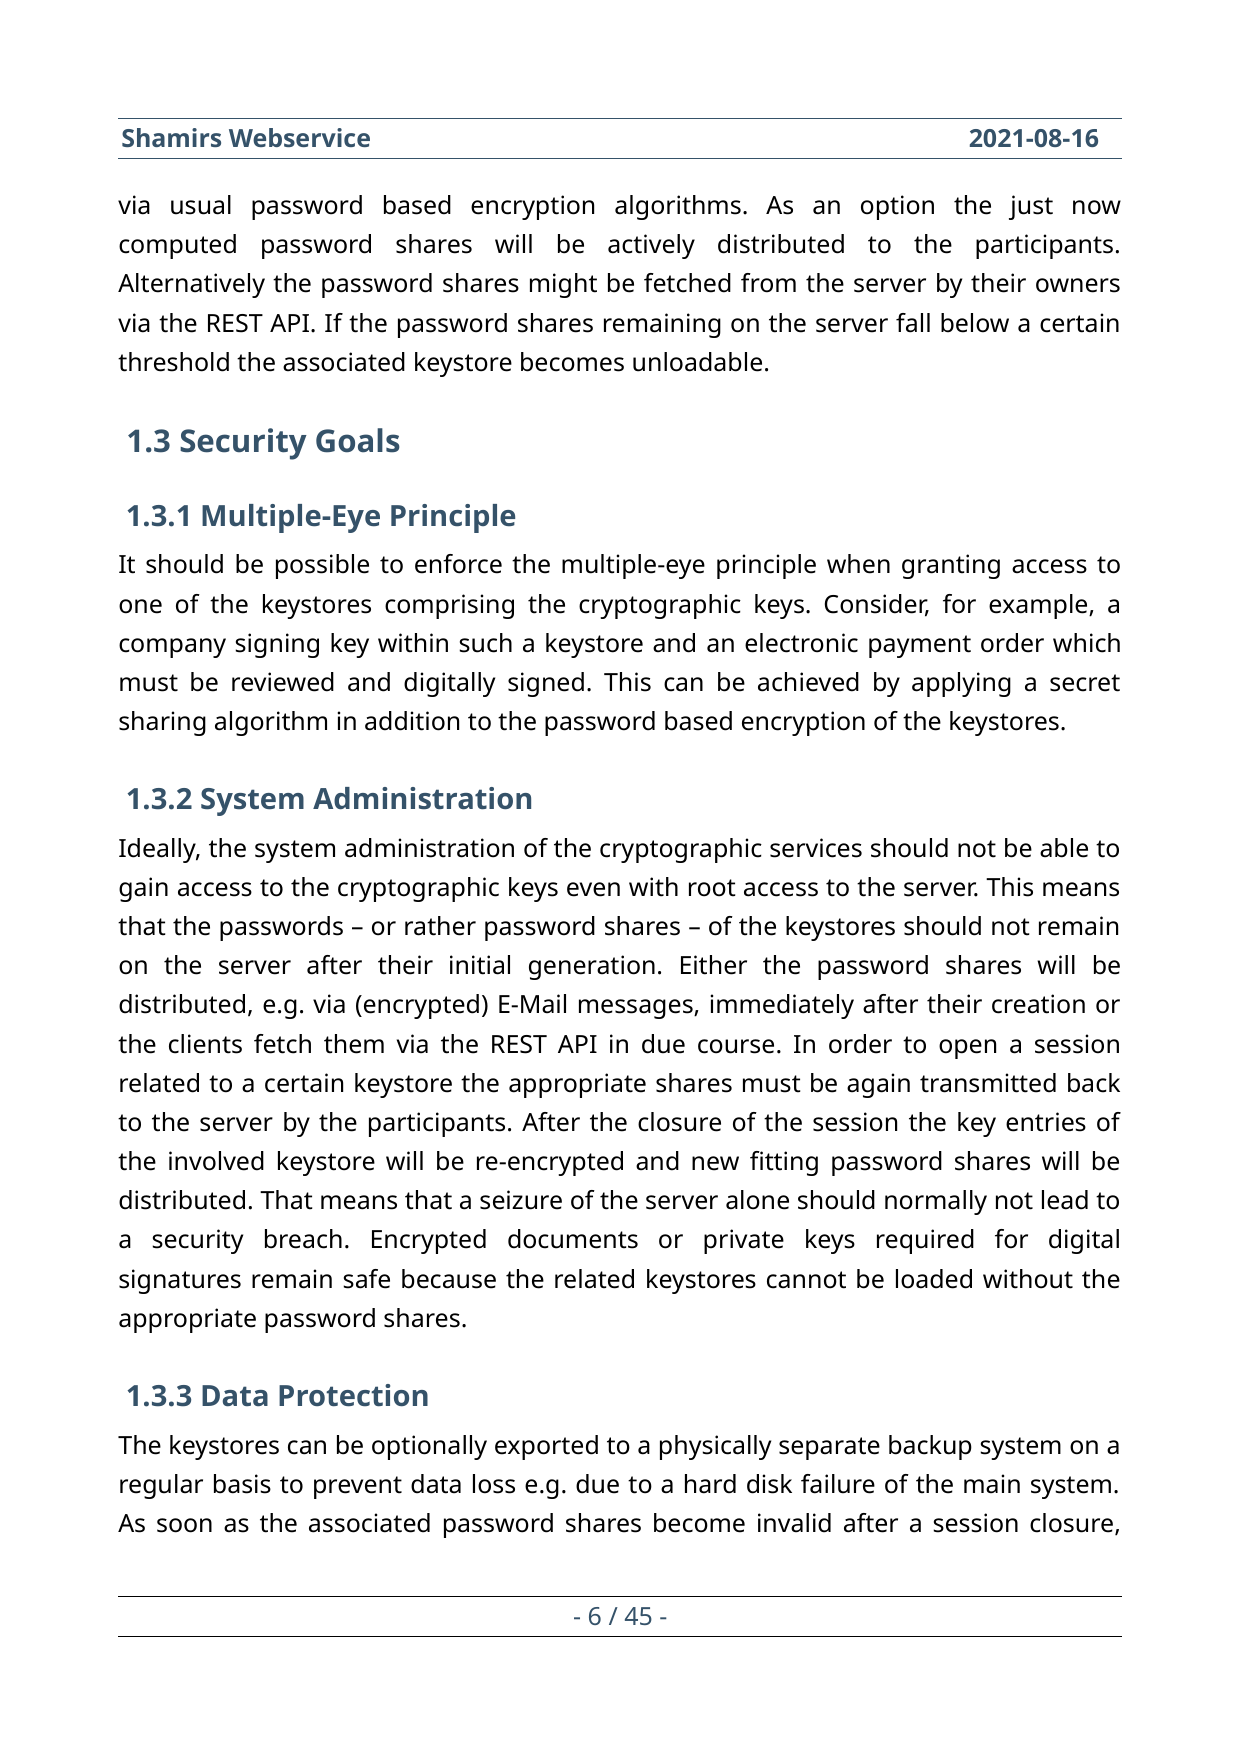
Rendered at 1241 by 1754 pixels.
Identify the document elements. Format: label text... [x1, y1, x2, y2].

text It should be possible to enforce the multiple-eye principle when granting access to one of the keystores comprising the cryptographic keys. Consider, for example, a company signing key within such a keystore and an electronic payment order which must be reviewed and digitally signed. This can be achieved by applying a secret sharing algorithm in addition to the password based encryption of the keystores. [118, 547, 1122, 738]
subtitle System Administration [118, 778, 1122, 818]
subtitle Security Goals [118, 419, 1122, 462]
text via usual password based encryption algorithms. As an option the just now computed password shares will be actively distributed to the participants. Alternatively the password shares might be fetched from the server by their owners via the REST API. If the password shares remaining on the server fall below a certain threshold the associated keystore becomes unloadable. [118, 188, 1122, 378]
text Ideally, the system administration of the cryptographic services should not be able to gain access to the cryptographic keys even with root access to the server. This means that the passwords – or rather password shares – of the keystores should not remain on the server after their initial generation. Either the password shares will be distributed, e.g. via (encrypted) E-Mail messages, immediately after their creation or the clients fetch them via the REST API in due course. In order to open a session related to a certain keystore the appropriate shares must be again transmitted back to the server by the participants. After the closure of the session the key entries of the involved keystore will be re-encrypted and new fitting password shares will be distributed. That means that a seizure of the server alone should normally not lead to a security breach. Encrypted documents or private keys required for digital signatures remain safe because the related keystores cannot be loaded without the appropriate password shares. [118, 831, 1122, 1334]
subtitle Multiple-Eye Principle [118, 495, 1122, 534]
text The keystores can be optionally exported to a physically separate backup system on a regular basis to prevent data loss e.g. due to a hard disk failure of the main system. As soon as the associated password shares become invalid after a session closure, [118, 1427, 1122, 1540]
subtitle Data Protection [118, 1375, 1122, 1415]
